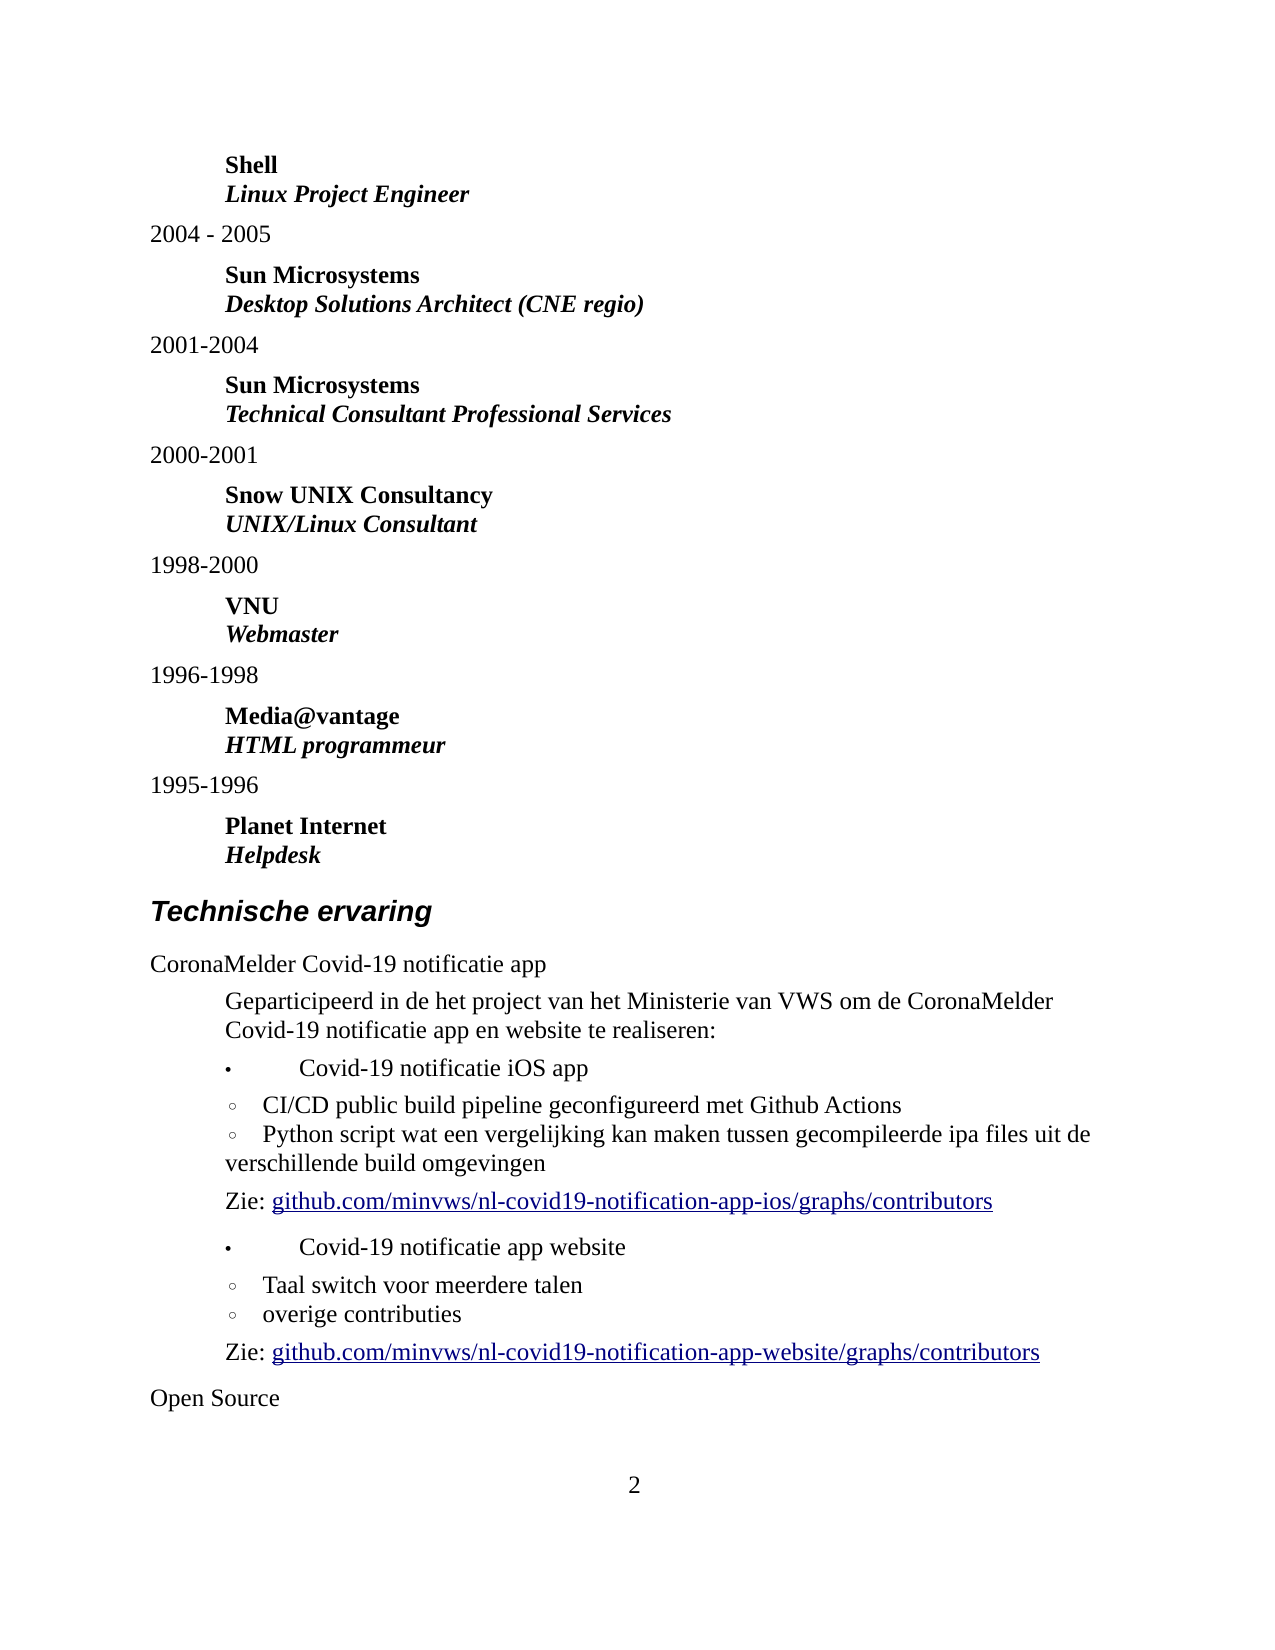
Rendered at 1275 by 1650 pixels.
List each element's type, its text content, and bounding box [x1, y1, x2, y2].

text Shell Linux Project Engineer [225, 150, 1125, 207]
text Sun Microsystems Desktop Solutions Architect (CNE regio) [225, 260, 1125, 318]
text Sun Microsystems Technical Consultant Professional Services [225, 370, 1125, 428]
text CoronaMelder Covid-19 notificatie app [150, 949, 1125, 977]
text VNU Webmaster [225, 591, 1125, 648]
list Python script wat een vergelijking kan maken tussen gecompileerde ipa files uit de verschillende build omgevingen [225, 1119, 1125, 1177]
text 1995-1996 [150, 771, 1125, 799]
text 2004 - 2005 [150, 219, 1125, 248]
text 1998-2000 [150, 550, 1125, 579]
text Open Source [150, 1383, 1125, 1412]
text Media@vantage HTML programmeur [225, 701, 1125, 758]
list Zie: github.com/minvws/nl-covid19-notification-app-ios/graphs/contributors [225, 1186, 1125, 1214]
list Zie: github.com/minvws/nl-covid19-notification-app-website/graphs/contributors [225, 1337, 1125, 1365]
text Planet Internet Helpdesk [225, 811, 1125, 869]
list Taal switch voor meerdere talen [225, 1270, 1125, 1299]
list CI/CD public build pipeline geconfigureerd met Github Actions [225, 1091, 1125, 1119]
text Snow UNIX Consultancy UNIX/Linux Consultant [225, 481, 1125, 538]
text 1996-1998 [150, 660, 1125, 689]
subtitle Technische ervaring [150, 894, 1125, 927]
text 2001-2004 [150, 330, 1125, 358]
text Geparticipeerd in de het project van het Ministerie van VWS om de CoronaMelder Covid-19 notificatie app en website te realiseren: [225, 986, 1125, 1044]
text 2000-2001 [150, 440, 1125, 469]
list overige contributies [225, 1299, 1125, 1328]
list Covid-19 notificatie app website [225, 1232, 1125, 1261]
list Covid-19 notificatie iOS app [225, 1053, 1125, 1082]
